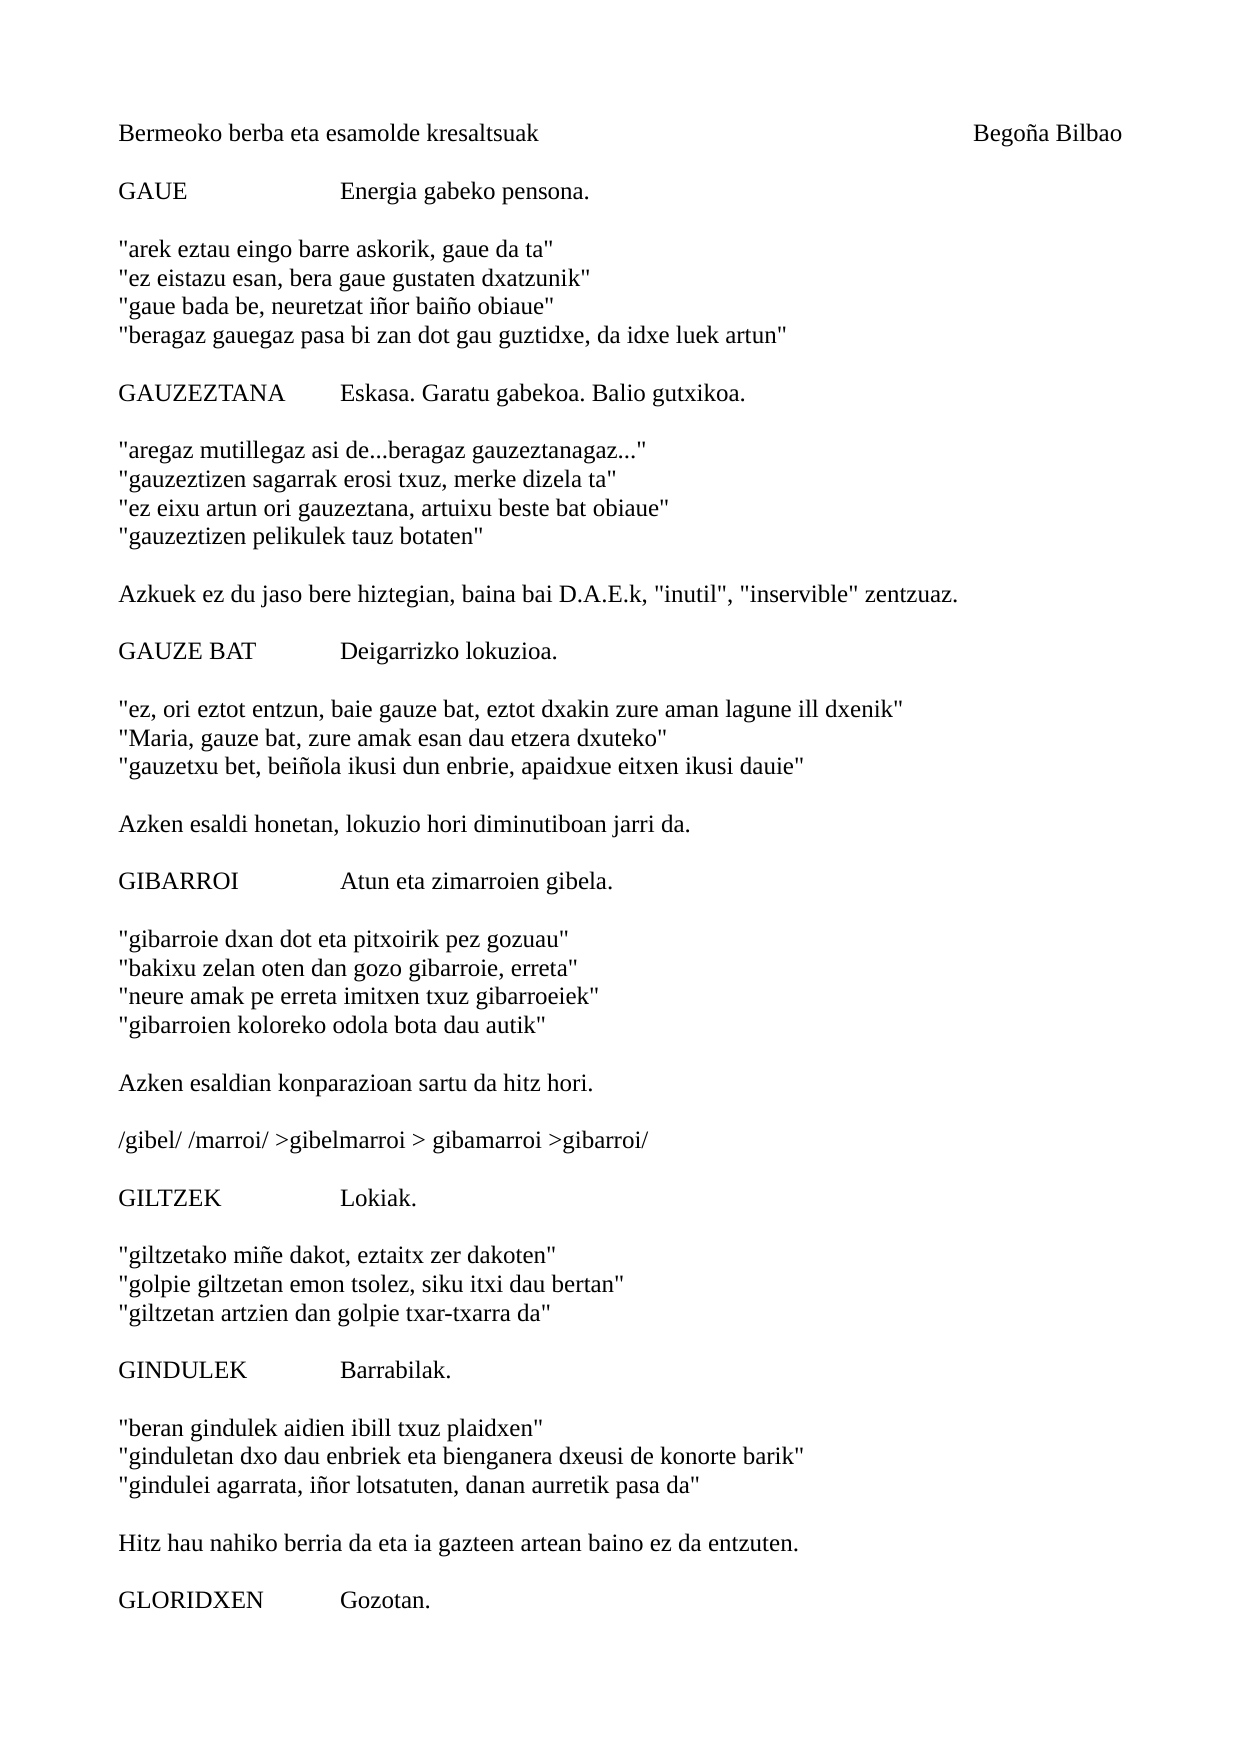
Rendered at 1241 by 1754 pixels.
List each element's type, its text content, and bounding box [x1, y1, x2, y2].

text "arek eztau eingo barre askorik, gaue da ta" [118, 234, 1122, 263]
text /gibel/ /marroi/ >gibelmarroi > gibamarroi >gibarroi/ [118, 1125, 1122, 1154]
text GILTZEK Lokiak. [118, 1183, 1122, 1211]
text "ez, ori eztot entzun, baie gauze bat, eztot dxakin zure aman lagune ill dxenik" [118, 694, 1122, 723]
text "golpie giltzetan emon tsolez, siku itxi dau bertan" [118, 1269, 1122, 1298]
text "ginduletan dxo dau enbriek eta bienganera dxeusi de konorte barik" [118, 1441, 1122, 1470]
text Azken esaldian konparazioan sartu da hitz hori. [118, 1068, 1122, 1096]
text "giltzetan artzien dan golpie txar-txarra da" [118, 1298, 1122, 1326]
text GIBARROI Atun eta zimarroien gibela. [118, 866, 1122, 895]
text GAUZE BAT Deigarrizko lokuzioa. [118, 636, 1122, 665]
text Azkuek ez du jaso bere hiztegian, baina bai D.A.E.k, "inutil", "inservible" zentzuaz. [118, 579, 1122, 608]
text "ez eixu artun ori gauzeztana, artuixu beste bat obiaue" [118, 493, 1122, 521]
text "gibarroien koloreko odola bota dau autik" [118, 1010, 1122, 1039]
text "beran gindulek aidien ibill txuz plaidxen" [118, 1413, 1122, 1441]
text "bakixu zelan oten dan gozo gibarroie, erreta" [118, 953, 1122, 981]
text "Maria, gauze bat, zure amak esan dau etzera dxuteko" [118, 723, 1122, 751]
text "beragaz gauegaz pasa bi zan dot gau guztidxe, da idxe luek artun" [118, 320, 1122, 349]
text "gaue bada be, neuretzat iñor baiño obiaue" [118, 291, 1122, 320]
text "gibarroie dxan dot eta pitxoirik pez gozuau" [118, 924, 1122, 953]
text "gauzetxu bet, beiñola ikusi dun enbrie, apaidxue eitxen ikusi dauie" [118, 751, 1122, 780]
text "giltzetako miñe dakot, eztaitx zer dakoten" [118, 1240, 1122, 1269]
text GLORIDXEN Gozotan. [118, 1585, 1122, 1614]
text "gauzeztizen pelikulek tauz botaten" [118, 521, 1122, 550]
text "ez eistazu esan, bera gaue gustaten dxatzunik" [118, 263, 1122, 291]
text Hitz hau nahiko berria da eta ia gazteen artean baino ez da entzuten. [118, 1528, 1122, 1556]
text GINDULEK Barrabilak. [118, 1355, 1122, 1384]
text GAUE Energia gabeko pensona. [118, 176, 1122, 205]
text "aregaz mutillegaz asi de...beragaz gauzeztanagaz..." [118, 435, 1122, 464]
text "gauzeztizen sagarrak erosi txuz, merke dizela ta" [118, 464, 1122, 493]
text GAUZEZTANA Eskasa. Garatu gabekoa. Balio gutxikoa. [118, 378, 1122, 406]
text "neure amak pe erreta imitxen txuz gibarroeiek" [118, 981, 1122, 1010]
text Azken esaldi honetan, lokuzio hori diminutiboan jarri da. [118, 809, 1122, 838]
text "gindulei agarrata, iñor lotsatuten, danan aurretik pasa da" [118, 1470, 1122, 1499]
